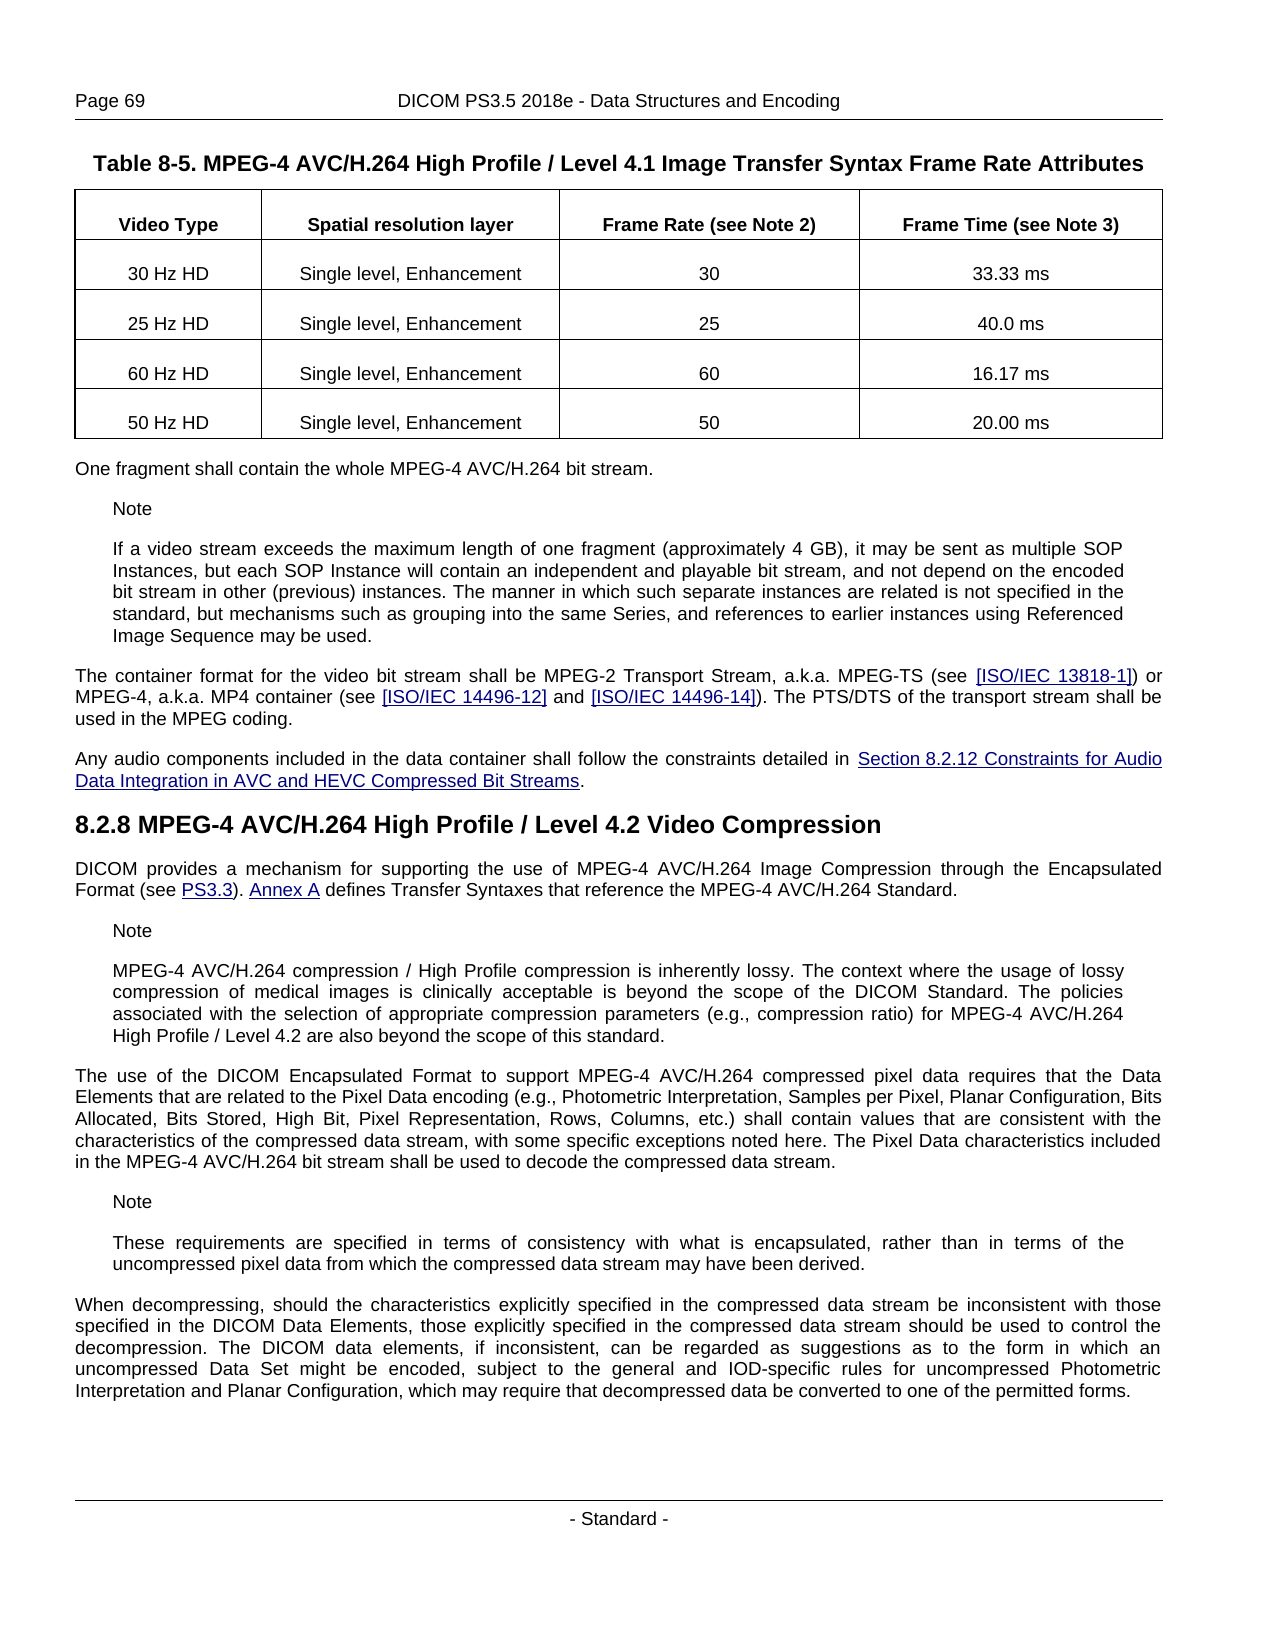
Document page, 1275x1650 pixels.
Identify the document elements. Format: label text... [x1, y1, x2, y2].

text If a video stream exceeds the maximum length of one fragment (approximately 4 GB), it may be sent as multiple SOP Instances, but each SOP Instance will contain an independent and playable bit stream, and not depend on the encoded bit stream in other (previous) instances. The manner in which such separate instances are related is not specified in the standard, but mechanisms such as grouping into the same Series, and references to earlier instances using Referenced Image Sequence may be used. [112, 538, 1125, 646]
table_cell Single level, Enhancement [262, 240, 559, 289]
table_cell Single level, Enhancement [262, 389, 559, 438]
text When decompressing, should the characteristics explicitly specified in the compressed data stream be inconsistent with those specified in the DICOM Data Elements, those explicitly specified in the compressed data stream should be used to control the decompression. The DICOM data elements, if inconsistent, can be regarded as suggestions as to the form in which an uncompressed Data Set might be encoded, subject to the general and IOD-specific rules for uncompressed Photometric Interpretation and Planar Configuration, which may require that decompressed data be converted to one of the permitted forms. [75, 1293, 1162, 1401]
text Note [112, 498, 1125, 519]
table_header Frame Time (see Note 3) [860, 190, 1162, 239]
table_cell 60 Hz HD [76, 340, 261, 388]
table_header Frame Rate (see Note 2) [560, 190, 859, 239]
text These requirements are specified in terms of consistency with what is encapsulated, rather than in terms of the uncompressed pixel data from which the compressed data stream may have been derived. [112, 1232, 1125, 1275]
text MPEG-4 AVC/H.264 compression / High Profile compression is inherently lossy. The context where the usage of lossy compression of medical images is clinically acceptable is beyond the scope of the DICOM Standard. The policies associated with the selection of appropriate compression parameters (e.g., compression ratio) for MPEG-4 AVC/H.264 High Profile / Level 4.2 are also beyond the scope of this standard. [112, 960, 1125, 1046]
text Note [112, 919, 1125, 941]
table_cell 50 [560, 389, 859, 438]
table_cell Single level, Enhancement [262, 290, 559, 338]
table_cell 60 [560, 340, 859, 388]
text DICOM provides a mechanism for supporting the use of MPEG-4 AVC/H.264 Image Compression through the Encapsulated Format (see PS3.3). Annex A defines Transfer Syntaxes that reference the MPEG-4 AVC/H.264 Standard. [75, 858, 1162, 901]
text The container format for the video bit stream shall be MPEG-2 Transport Stream, a.k.a. MPEG-TS (see [ISO/IEC 13818-1]) or MPEG-4, a.k.a. MP4 container (see [ISO/IEC 14496-12] and [ISO/IEC 14496-14]). The PTS/DTS of the transport stream shall be used in the MPEG coding. [75, 665, 1162, 729]
text 8.2.8 MPEG-4 AVC/H.264 High Profile / Level 4.2 Video Compression [75, 810, 1162, 839]
text One fragment shall contain the whole MPEG-4 AVC/H.264 bit stream. [75, 458, 1162, 479]
text Any audio components included in the data container shall follow the constraints detailed in Section 8.2.12 Constraints for Audio Data Integration in AVC and HEVC Compressed Bit Streams. [75, 748, 1162, 791]
table_cell 25 Hz HD [76, 290, 261, 338]
table_cell 33.33 ms [860, 240, 1162, 289]
text Table 8-5. MPEG-4 AVC/H.264 High Profile / Level 4.1 Image Transfer Syntax Frame Rate Attributes [75, 150, 1162, 176]
table_header Spatial resolution layer [262, 190, 559, 239]
text Note [112, 1191, 1125, 1213]
table_cell 30 [560, 240, 859, 289]
table_cell 20.00 ms [860, 389, 1162, 438]
table_cell 30 Hz HD [76, 240, 261, 289]
text The use of the DICOM Encapsulated Format to support MPEG-4 AVC/H.264 compressed pixel data requires that the Data Elements that are related to the Pixel Data encoding (e.g., Photometric Interpretation, Samples per Pixel, Planar Configuration, Bits Allocated, Bits Stored, High Bit, Pixel Representation, Rows, Columns, etc.) shall contain values that are consistent with the characteristics of the compressed data stream, with some specific exceptions noted here. The Pixel Data characteristics included in the MPEG-4 AVC/H.264 bit stream shall be used to decode the compressed data stream. [75, 1065, 1162, 1173]
table_cell Single level, Enhancement [262, 340, 559, 388]
table_cell 50 Hz HD [76, 389, 261, 438]
table_header Video Type [76, 190, 261, 239]
table_cell 40.0 ms [860, 290, 1162, 338]
table_cell 25 [560, 290, 859, 338]
table_cell 16.17 ms [860, 340, 1162, 388]
